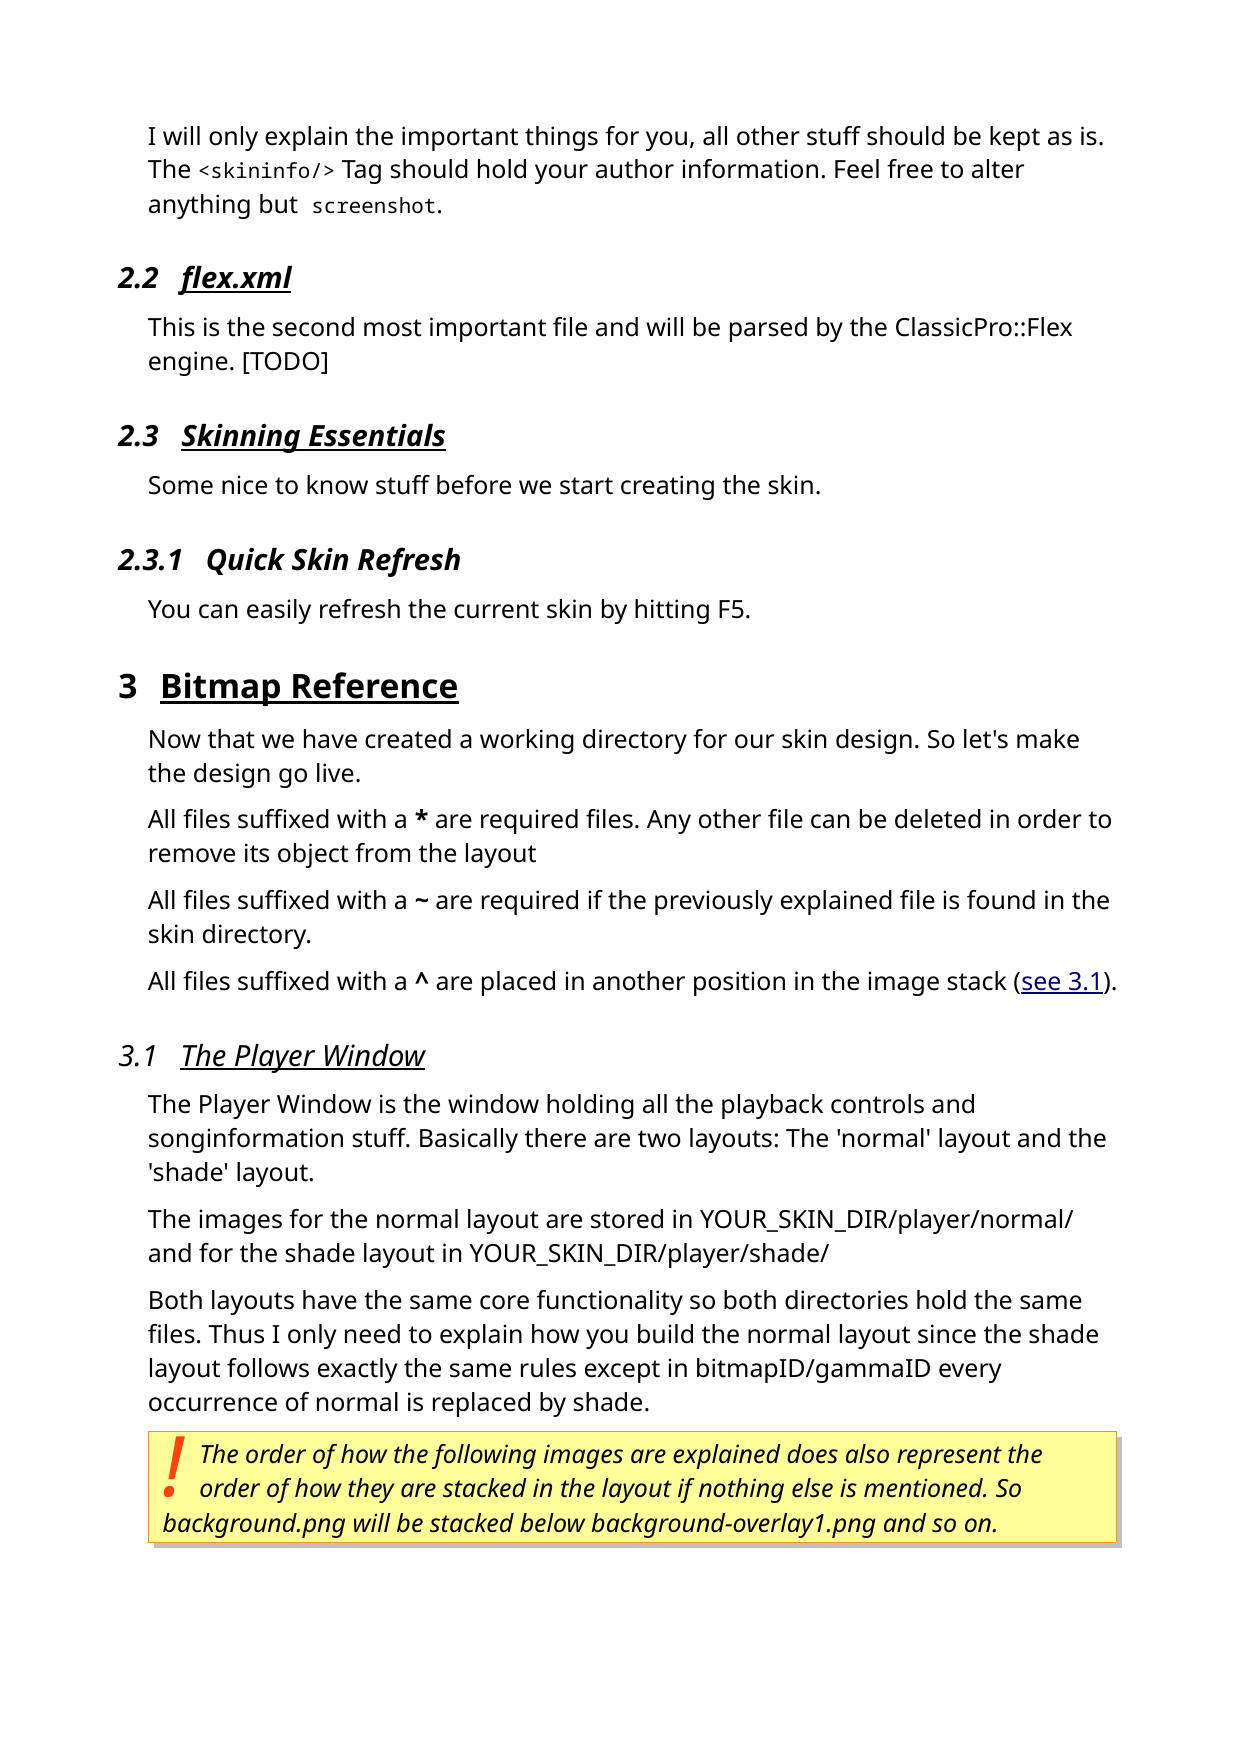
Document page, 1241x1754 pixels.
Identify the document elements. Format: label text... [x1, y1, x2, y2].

subtitle flex.xml [118, 258, 1122, 297]
text All files suffixed with a ^ are placed in another position in the image stack (see 3.1). [148, 963, 1122, 997]
text Both layouts have the same core functionality so both directories hold the same files. Thus I only need to explain how you build the normal layout since the shade layout follows exactly the same rules except in bitmapID/gammaID every occurrence of normal is replaced by shade. [148, 1282, 1122, 1418]
subtitle Quick Skin Refresh [118, 539, 1122, 579]
text The Player Window is the window holding all the playback controls and songinformation stuff. Basically there are two layouts: The 'normal' layout and the 'shade' layout. [148, 1087, 1122, 1189]
subtitle Skinning Essentials [118, 416, 1122, 455]
text !The order of how the following images are explained does also represent the order of how they are stacked in the layout if nothing else is mentioned. So background.png will be stacked below background-overlay1.png and so on. [149, 1432, 1116, 1542]
subtitle The Player Window [118, 1035, 1122, 1074]
text All files suffixed with a ~ are required if the previously explained file is found in the skin directory. [148, 883, 1122, 951]
text The images for the normal layout are stored in YOUR_SKIN_DIR/player/normal/ and for the shade layout in YOUR_SKIN_DIR/player/shade/ [148, 1202, 1122, 1270]
text Now that we have created a working directory for our skin design. So let's make the design go live. [148, 721, 1122, 789]
subtitle Bitmap Reference [118, 663, 1122, 709]
text Some nice to know stuff before we start creating the skin. [148, 468, 1122, 502]
text All files suffixed with a * are required files. Any other file can be deleted in order to remove its object from the layout [148, 802, 1122, 870]
text You can easily refresh the current skin by hitting F5. [148, 592, 1122, 626]
text I will only explain the important things for you, all other stuff should be kept as is. The <skininfo/> Tag should hold your author information. Feel free to alter anything but screenshot. [148, 118, 1122, 220]
text This is the second most important file and will be parsed by the ClassicPro::Flex engine. [TODO] [148, 310, 1122, 378]
